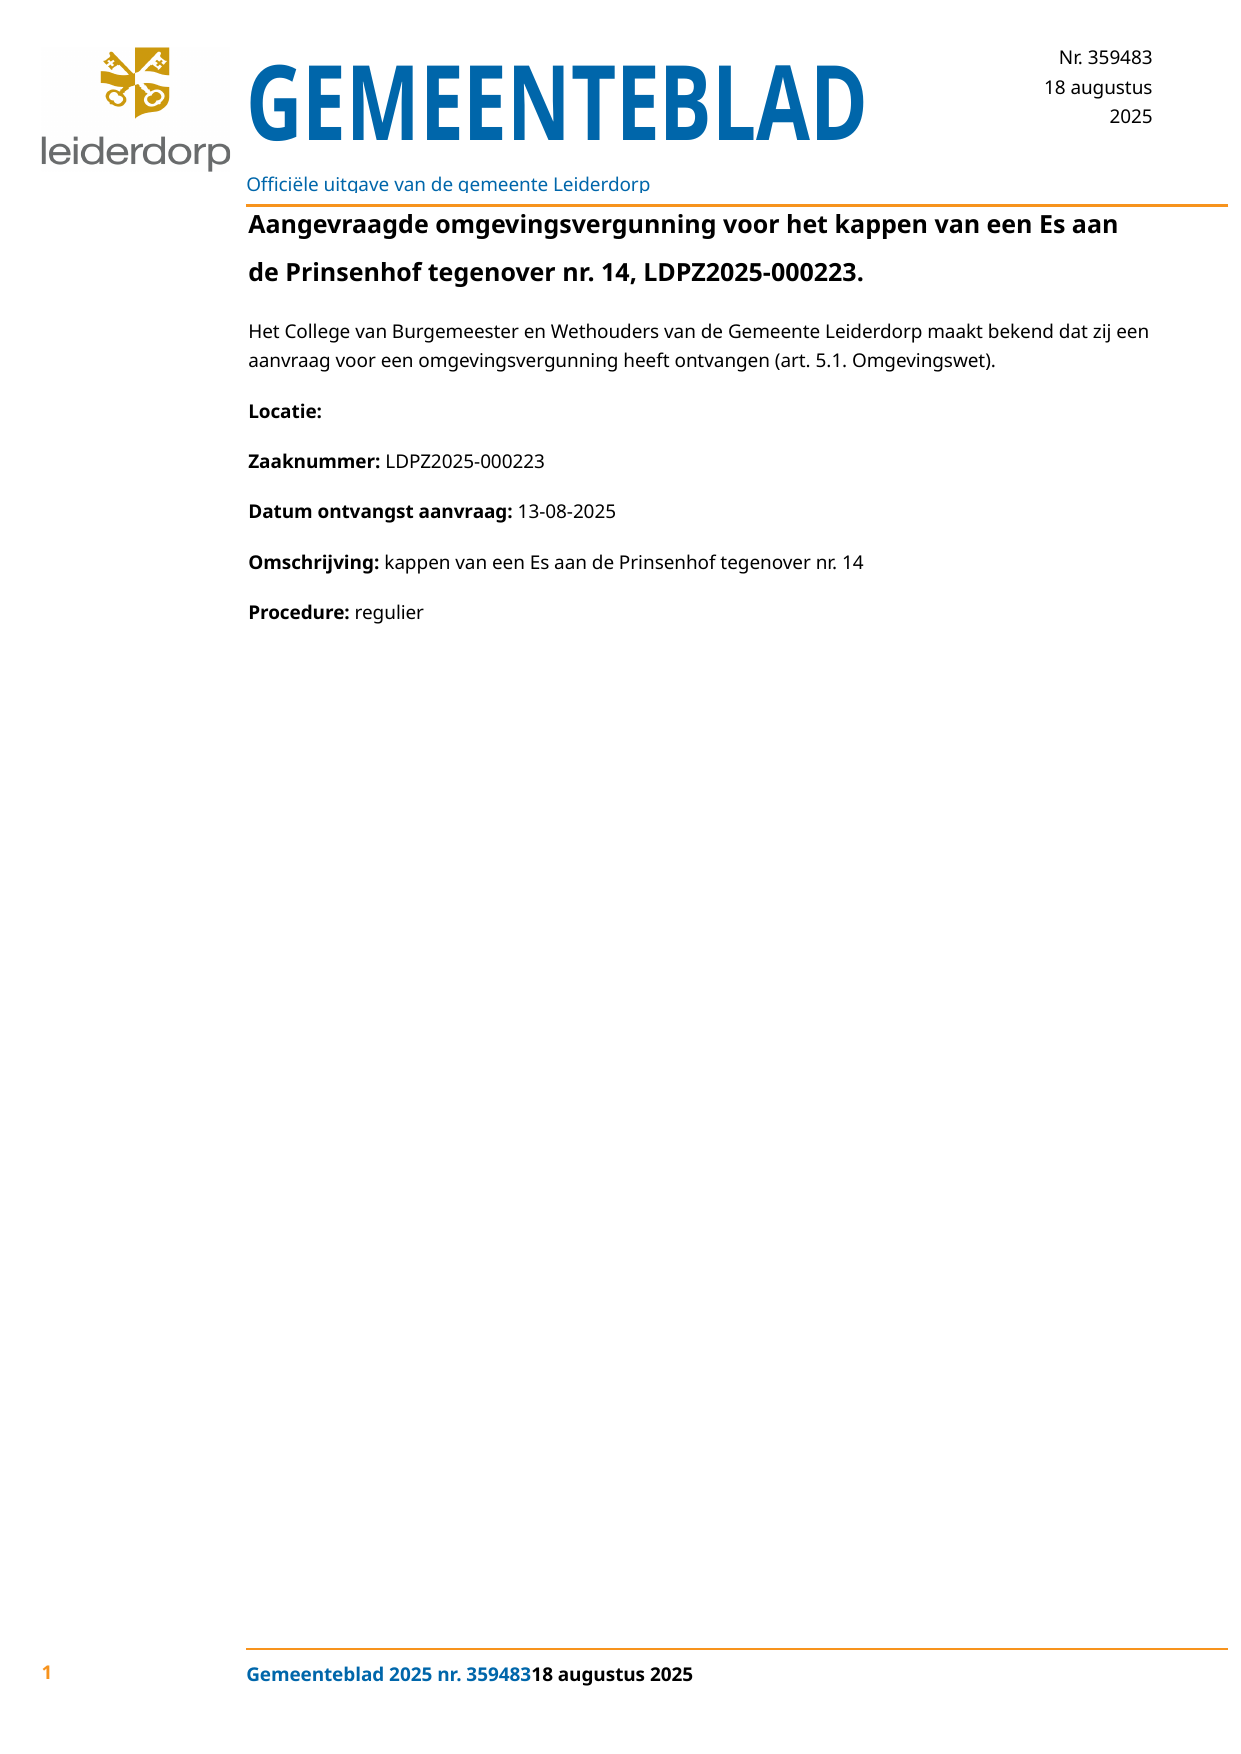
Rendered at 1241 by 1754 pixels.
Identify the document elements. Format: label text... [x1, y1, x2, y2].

text Het College van Burgemeester en Wethouders van de Gemeente Leiderdorp maakt bekend dat zij een aanvraag voor een omgevingsvergunning heeft ontvangen (art. 5.1. Omgevingswet). [248, 318, 1152, 373]
text Omschrijving: kappen van een Es aan de Prinsenhof tegenover nr. 14 [248, 549, 1152, 575]
text Datum ontvangst aanvraag: 13-08-2025 [248, 499, 1152, 524]
picture [41, 47, 231, 172]
text Zaaknummer: LDPZ2025-000223 [248, 448, 1152, 474]
text Aangevraagde omgevingsvergunning voor het kappen van een Es aan de Prinsenhof tegenover nr. 14, LDPZ2025-000223. [248, 207, 1152, 288]
text Procedure: regulier [248, 599, 1152, 625]
text Locatie: [248, 398, 1152, 424]
